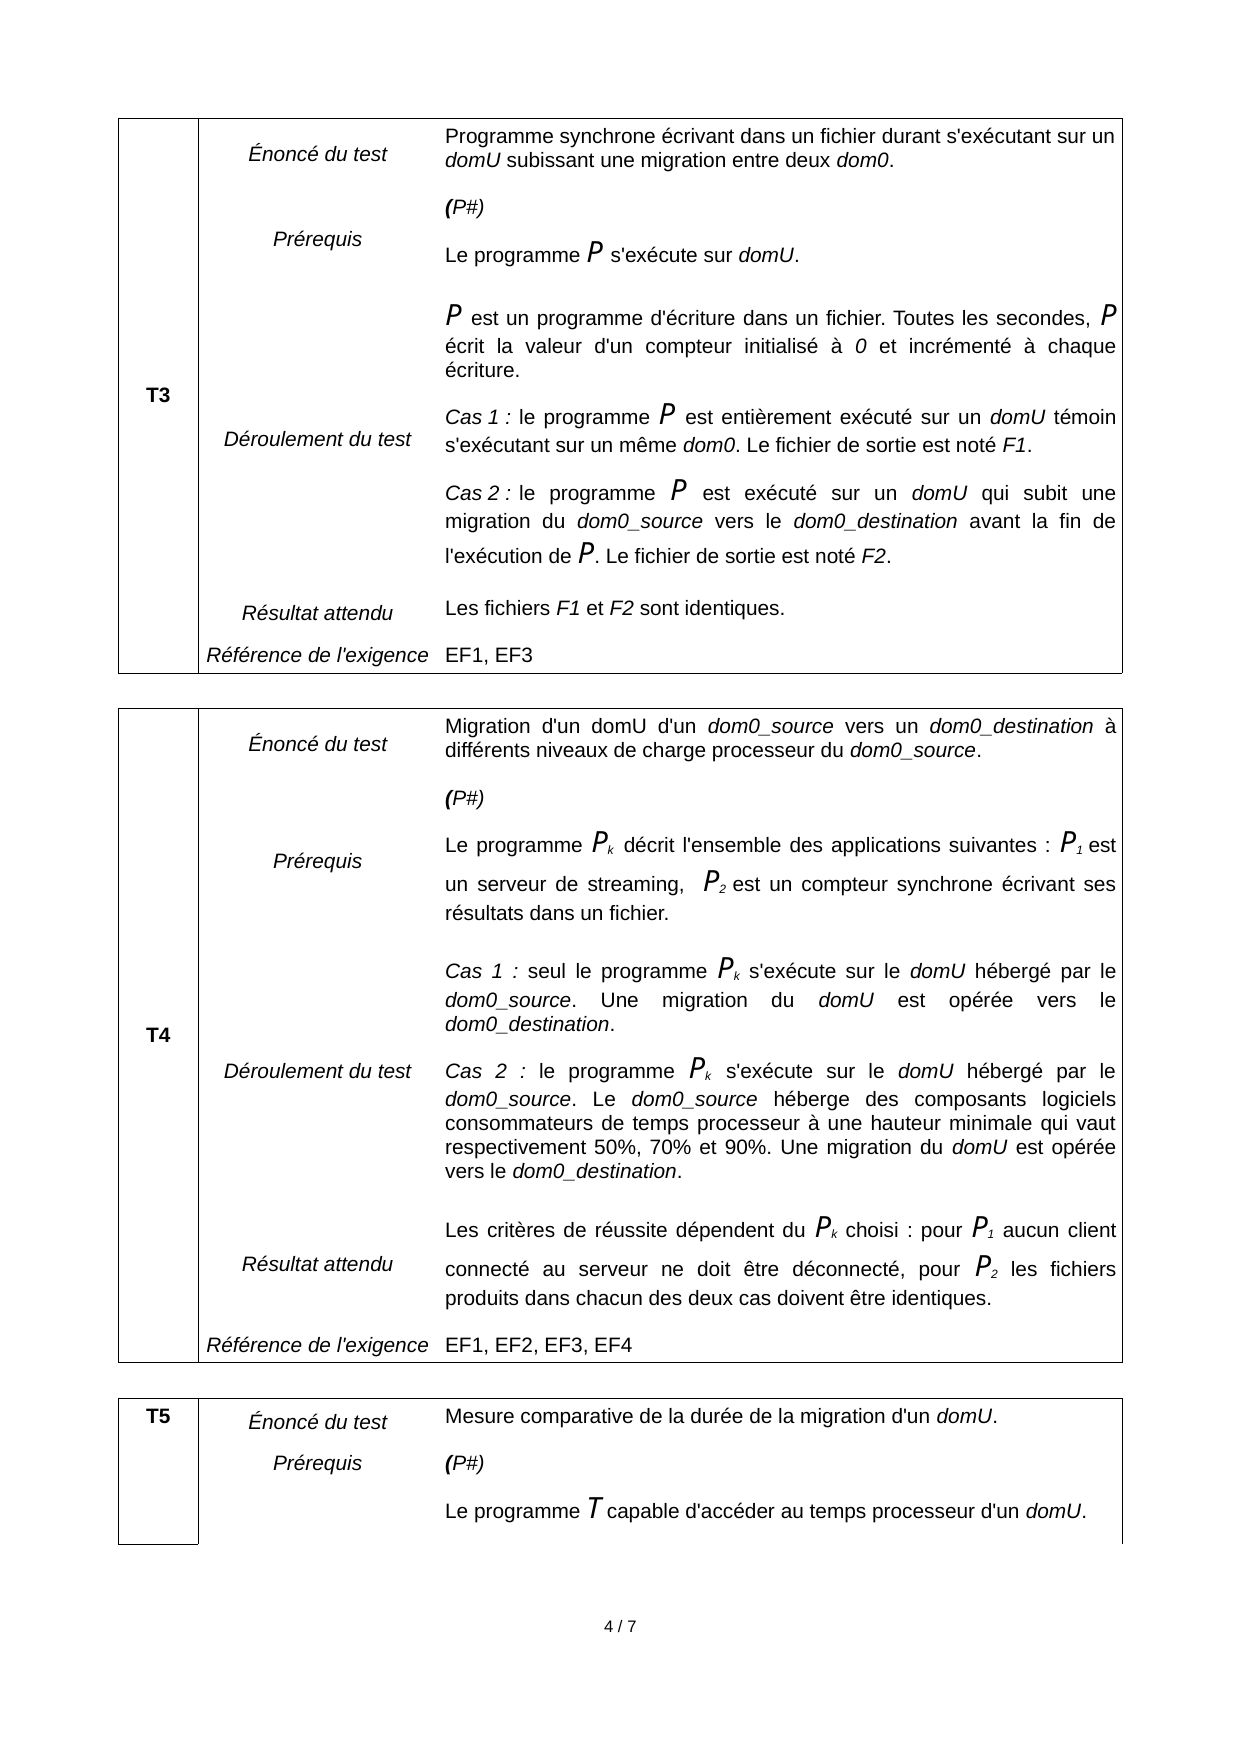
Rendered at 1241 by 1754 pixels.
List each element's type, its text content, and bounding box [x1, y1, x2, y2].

table_header Énoncé du test [199, 1399, 439, 1445]
table_cell EF1, EF2, EF3, EF4 [439, 1327, 1122, 1362]
table_cell Résultat attendu [199, 1200, 439, 1327]
table_header Énoncé du test [199, 709, 439, 779]
table_header T4 [119, 709, 198, 1362]
table_cell (P#) Le programme P s'exécute sur domU. [439, 189, 1122, 288]
table_header Programme synchrone écrivant dans un fichier durant s'exécutant sur un domU subissant une migration entre deux dom0. [439, 119, 1122, 189]
table_cell EF1, EF3 [439, 637, 1122, 672]
table_cell Les critères de réussite dépendent du Pk choisi : pour P1 aucun client connecté au serveur ne doit être déconnecté, pour P2 les fichiers produits dans chacun des deux cas doivent être identiques. [439, 1200, 1122, 1327]
table_header Mesure comparative de la durée de la migration d'un domU. [439, 1399, 1122, 1445]
table_header Énoncé du test [199, 119, 439, 189]
table_cell (P#) Le programme Pk décrit l'ensemble des applications suivantes : P1 est un serveur de streaming, P2 est un compteur synchrone écrivant ses résultats dans un fichier. [439, 780, 1122, 942]
table_cell Prérequis [199, 1445, 439, 1544]
table_header T5 [119, 1399, 198, 1544]
table_cell P est un programme d'écriture dans un fichier. Toutes les secondes, P écrit la valeur d'un compteur initialisé à 0 et incrémenté à chaque écriture. Cas 1 : le programme P est entièrement exécuté sur un domU témoin s'exécutant sur un même dom0. Le fichier de sortie est noté F1. Cas 2 : le programme P est exécuté sur un domU qui subit une migration du dom0_source vers le dom0_destination avant la fin de l'exécution de P. Le fichier de sortie est noté F2. [439, 288, 1122, 589]
table_cell Prérequis [199, 189, 439, 288]
table_cell Référence de l'exigence [199, 1327, 439, 1362]
table_cell Prérequis [199, 780, 439, 942]
table_cell Les fichiers F1 et F2 sont identiques. [439, 590, 1122, 637]
table_header T3 [119, 119, 198, 672]
table_cell Déroulement du test [199, 942, 439, 1200]
table_cell Cas 1 : seul le programme Pk s'exécute sur le domU hébergé par le dom0_source. Une migration du domU est opérée vers le dom0_destination. Cas 2 : le programme Pk s'exécute sur le domU hébergé par le dom0_source. Le dom0_source héberge des composants logiciels consommateurs de temps processeur à une hauteur minimale qui vaut respectivement 50%, 70% et 90%. Une migration du domU est opérée vers le dom0_destination. [439, 942, 1122, 1200]
table_header Migration d'un domU d'un dom0_source vers un dom0_destination à différents niveaux de charge processeur du dom0_source. [439, 709, 1122, 779]
table_cell (P#) Le programme T capable d'accéder au temps processeur d'un domU. [439, 1445, 1122, 1544]
table_cell Résultat attendu [199, 590, 439, 637]
table_cell Déroulement du test [199, 288, 439, 589]
table_cell Référence de l'exigence [199, 637, 439, 672]
